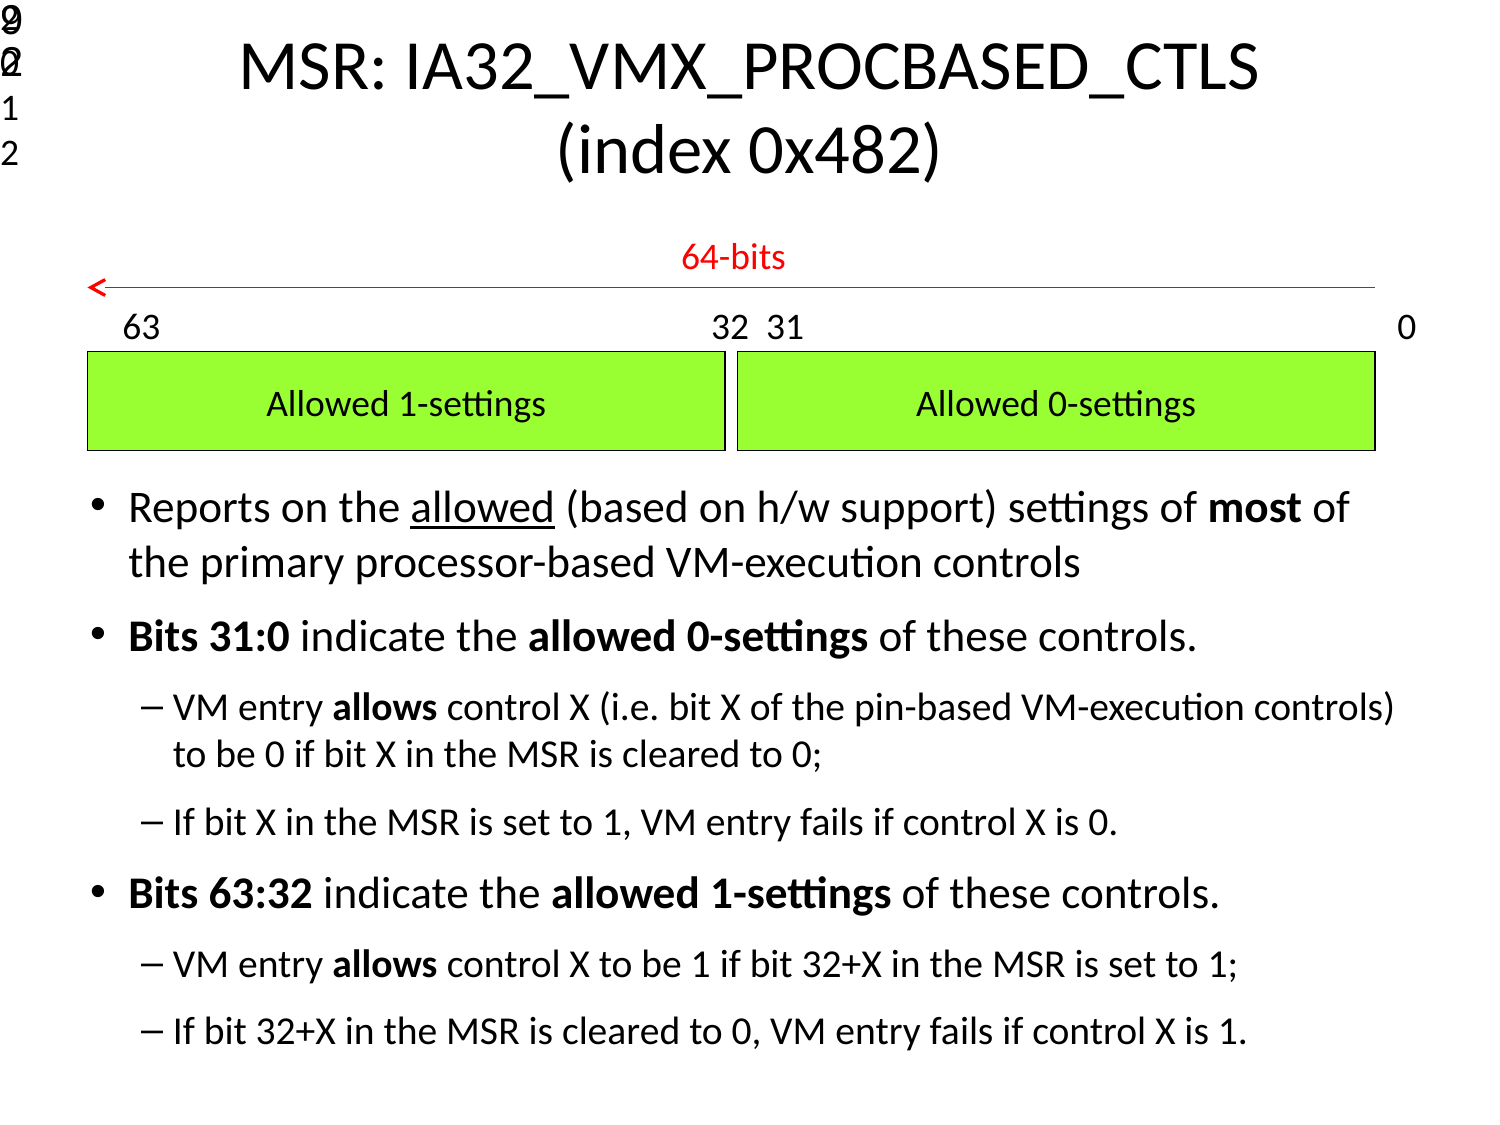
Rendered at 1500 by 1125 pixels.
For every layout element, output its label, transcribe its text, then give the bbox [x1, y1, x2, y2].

text_box Allowed 1-settings [87, 351, 725, 451]
title MSR: IA32_VMX_PROCBASED_CTLS (index 0x482) [75, 9, 1425, 198]
list Reports on the allowed (based on h/w support) settings of most of the primary processor-based VM-execution controls Bits 31:0 indicate the allowed 0-settings of these controls. VM entry allows control X (i.e. bit X of the pin-based VM-execution controls) to be 0 if bit X in the MSR is cleared to 0; If bit X in the MSR is set to 1, VM entry fails if control X is 0. Bits 63:32 indicate the allowed 1-settings of these controls. VM entry allows control X to be 1 if bit 32+X in the MSR is set to 1; If bit 32+X in the MSR is cleared to 0, VM entry fails if control X is 1. [75, 469, 1425, 1071]
text_box 63 32 31 0 [99, 295, 1435, 355]
text_box Allowed 0-settings [737, 355, 1375, 451]
text_box 64-bits [666, 224, 802, 285]
